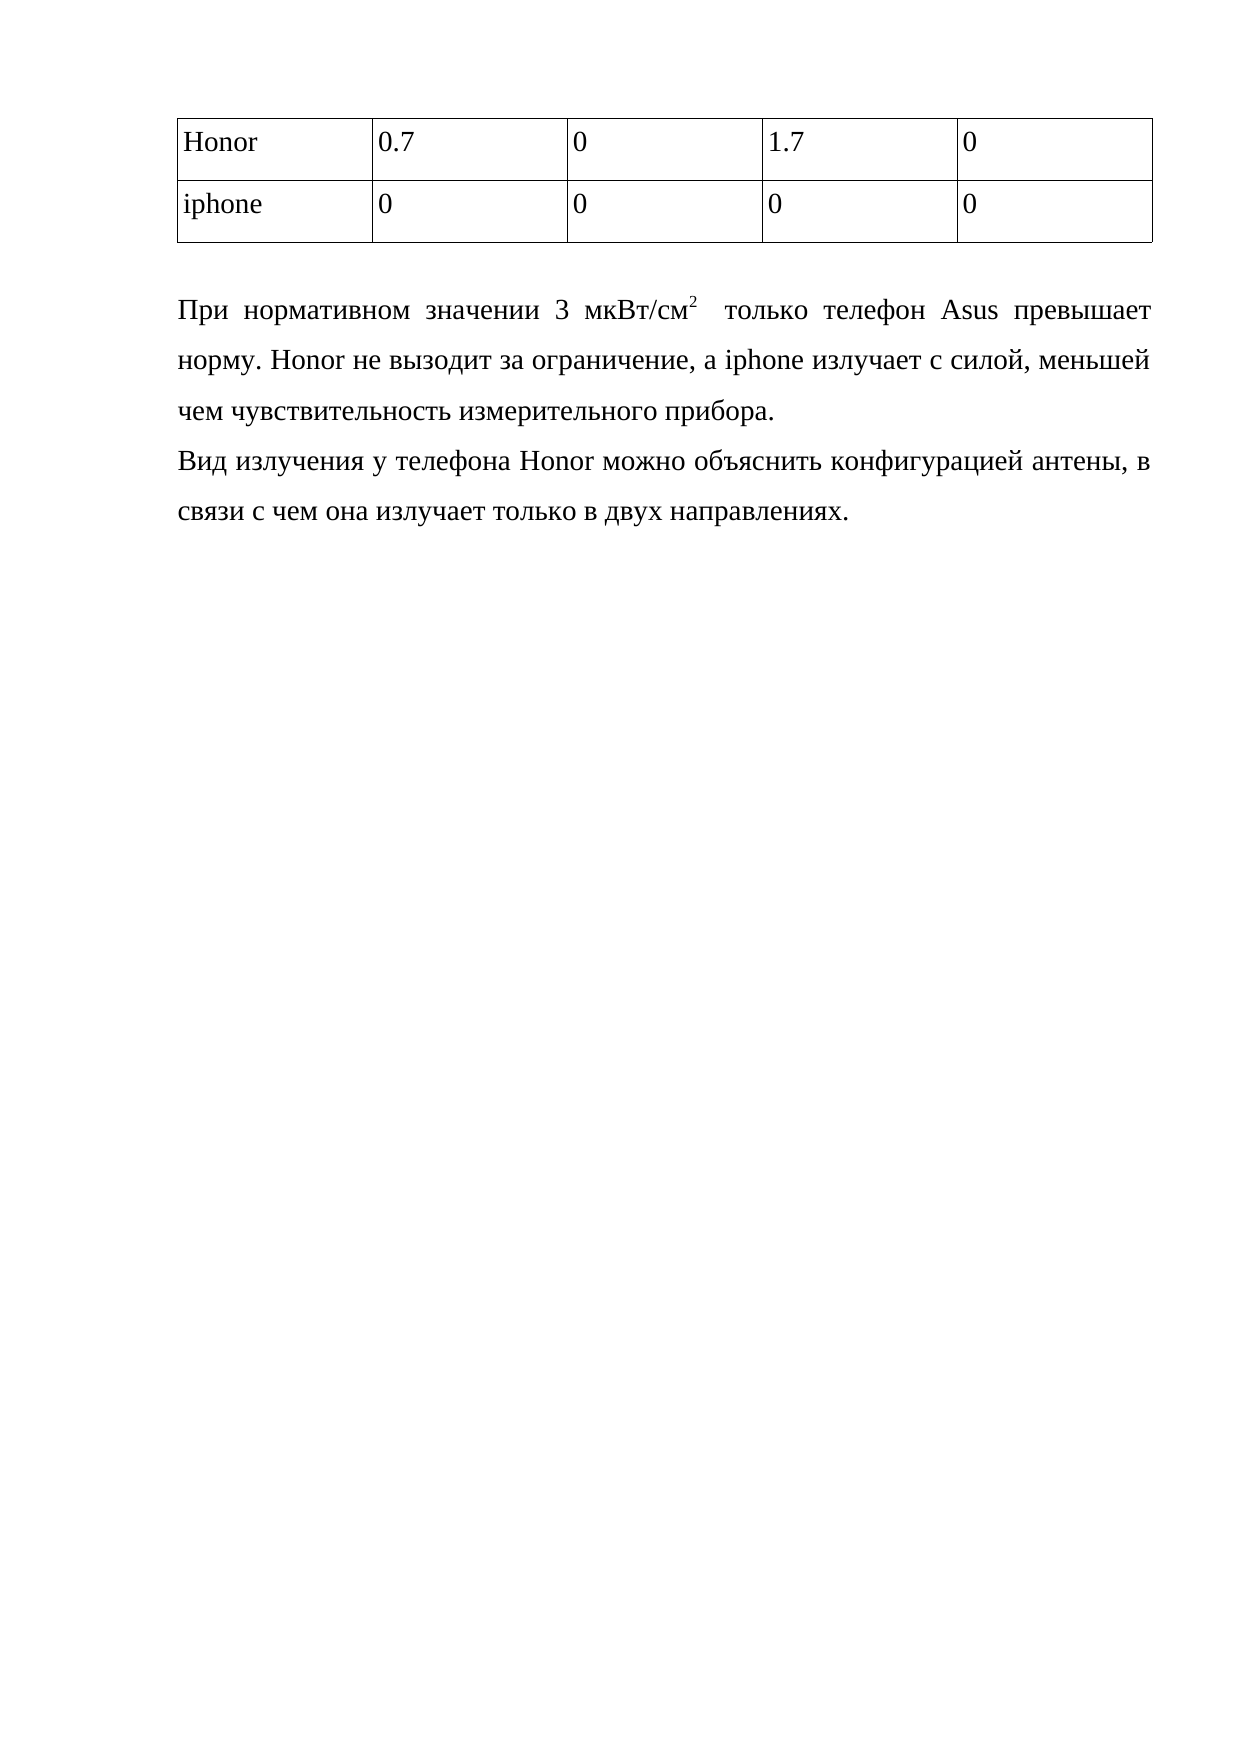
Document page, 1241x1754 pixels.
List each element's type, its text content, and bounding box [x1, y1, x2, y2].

table_cell 0 [568, 181, 762, 242]
table_cell iphone [178, 181, 372, 242]
table_cell 0 [958, 181, 1152, 242]
text Вид излучения у телефона Honor можно объяснить конфигурацией антены, в связи с чем она излучает только в двух направлениях. [177, 443, 1152, 527]
table_cell 0.7 [373, 119, 567, 180]
table_cell 0 [568, 119, 762, 180]
table_cell Honor [178, 119, 372, 180]
table_cell 0 [763, 181, 957, 242]
table_cell 0 [958, 119, 1152, 180]
table_cell 0 [373, 181, 567, 242]
text При нормативном значении 3 мкВт/см2 только телефон Asus превышает норму. Honor не вызодит за ограничение, а iphone излучает с силой, меньшей чем чувствительность измерительного прибора. [177, 292, 1152, 426]
table_cell 1.7 [763, 119, 957, 180]
